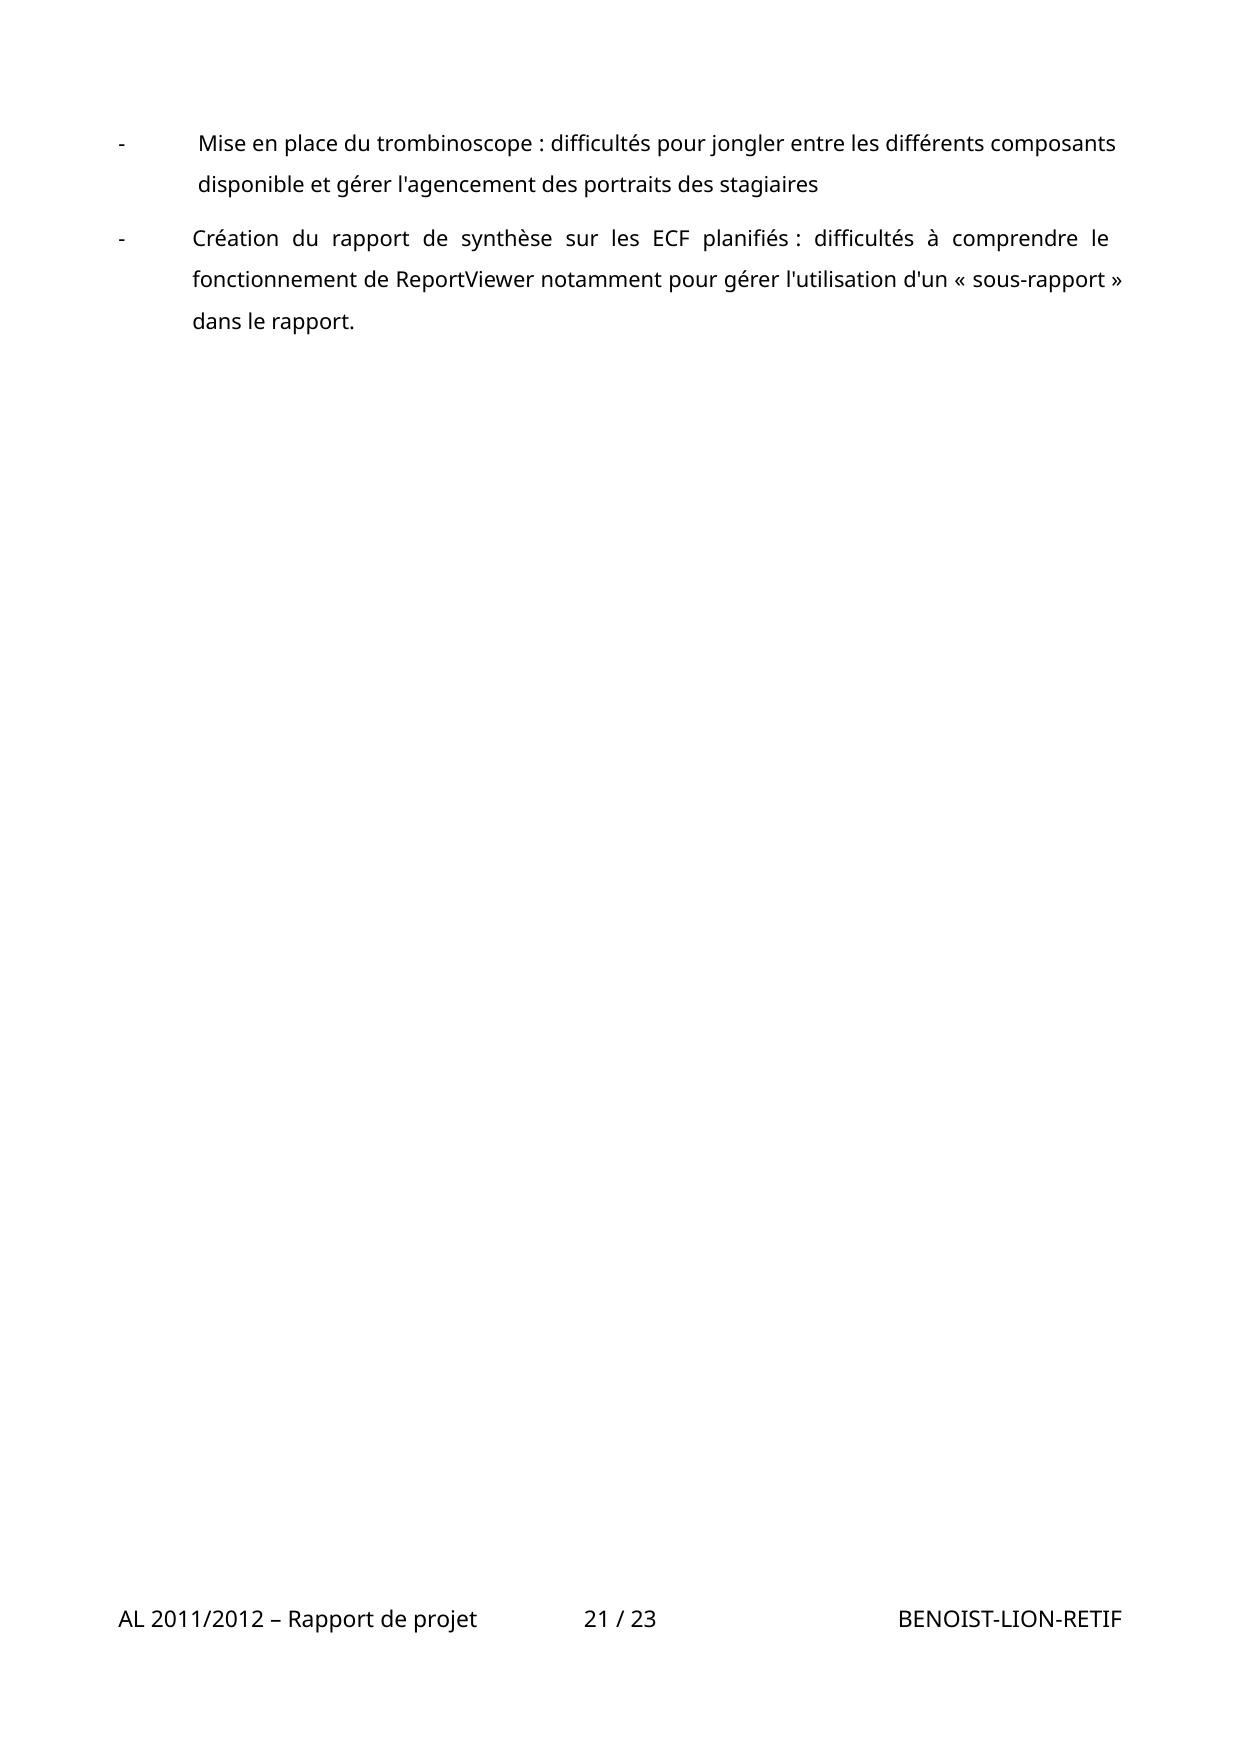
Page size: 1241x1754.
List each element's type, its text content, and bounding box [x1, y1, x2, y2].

text - Mise en place du trombinoscope : difficultés pour jongler entre les différents composants disponible et gérer l'agencement des portraits des stagiaires [118, 118, 1122, 201]
text - Création du rapport de synthèse sur les ECF planifiés : difficultés à comprendre le fonctionnement de ReportViewer notamment pour gérer l'utilisation d'un « sous-rapport » dans le rapport. [118, 213, 1122, 337]
